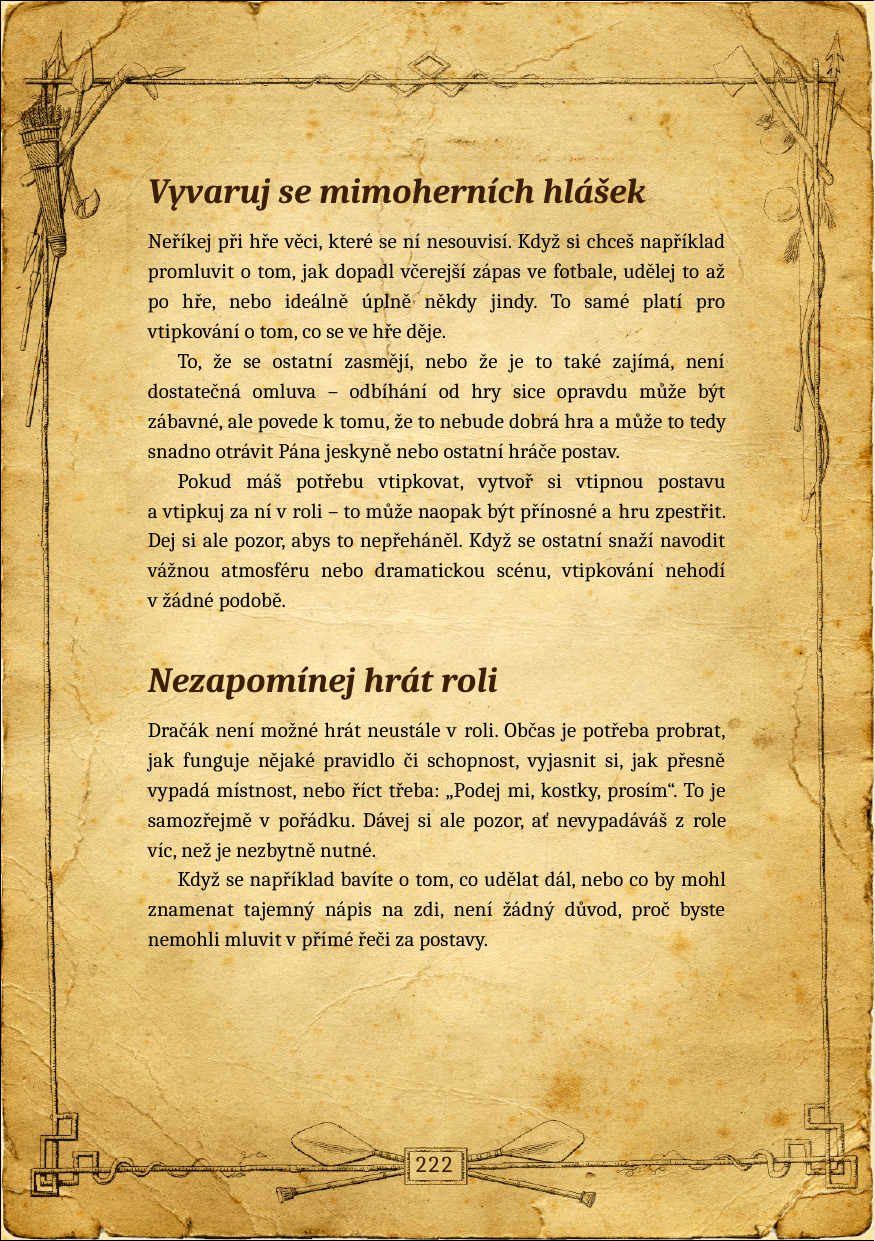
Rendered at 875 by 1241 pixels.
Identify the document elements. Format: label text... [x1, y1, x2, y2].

text Neříkej při hře věci, které se ní nesouvisí. Když si chceš například promluvit o⁠ tom, jak dopadl včerejší zápas ve fotbale, udělej to až po hře, nebo ideálně úplně někdy jindy. To samé platí pro vtipkování o⁠ tom, co se ve hře děje. To, že se ostatní zasmějí, nebo že je to také zajímá, není dostatečná omluva – odbíhání od hry sice opravdu může být zábavné, ale povede k⁠ tomu, že to nebude dobrá hra a⁠ může to tedy snadno otrávit Pána jeskyně nebo ostatní hráče postav. Pokud máš potřebu vtipkovat, vytvoř si vtipnou postavu a⁠ vtipkuj za ní v⁠ roli – to může naopak být přínosné a⁠ hru zpestřit. Dej si ale pozor, abys to nepřeháněl. Když se ostatní snaží navodit vážnou atmosféru nebo dramatickou scénu, vtipkování nehodí v⁠ žádné podobě. [148, 230, 726, 613]
text Dračák není možné hrát neustále v⁠ roli. Občas je potřeba probrat, jak funguje nějaké pravidlo či schopnost, vyjasnit si, jak přesně vypadá místnost, nebo říct třeba: „Podej mi, kostky, prosím“. To je samozřejmě v⁠ pořádku. Dávej si ale pozor, ať nevypadáváš z⁠ role víc, než je nezbytně nutné. Když se například bavíte o⁠ tom, co udělat dál, nebo co by mohl znamenat tajemný nápis na zdi, není žádný důvod, proč byste nemohli mluvit v⁠ přímé řeči za postavy. [148, 719, 726, 952]
subtitle Vyvaruj se mimoherních hlášek [148, 172, 726, 212]
picture [1, 1, 874, 1240]
subtitle Nezapomínej hrát roli [148, 660, 726, 701]
